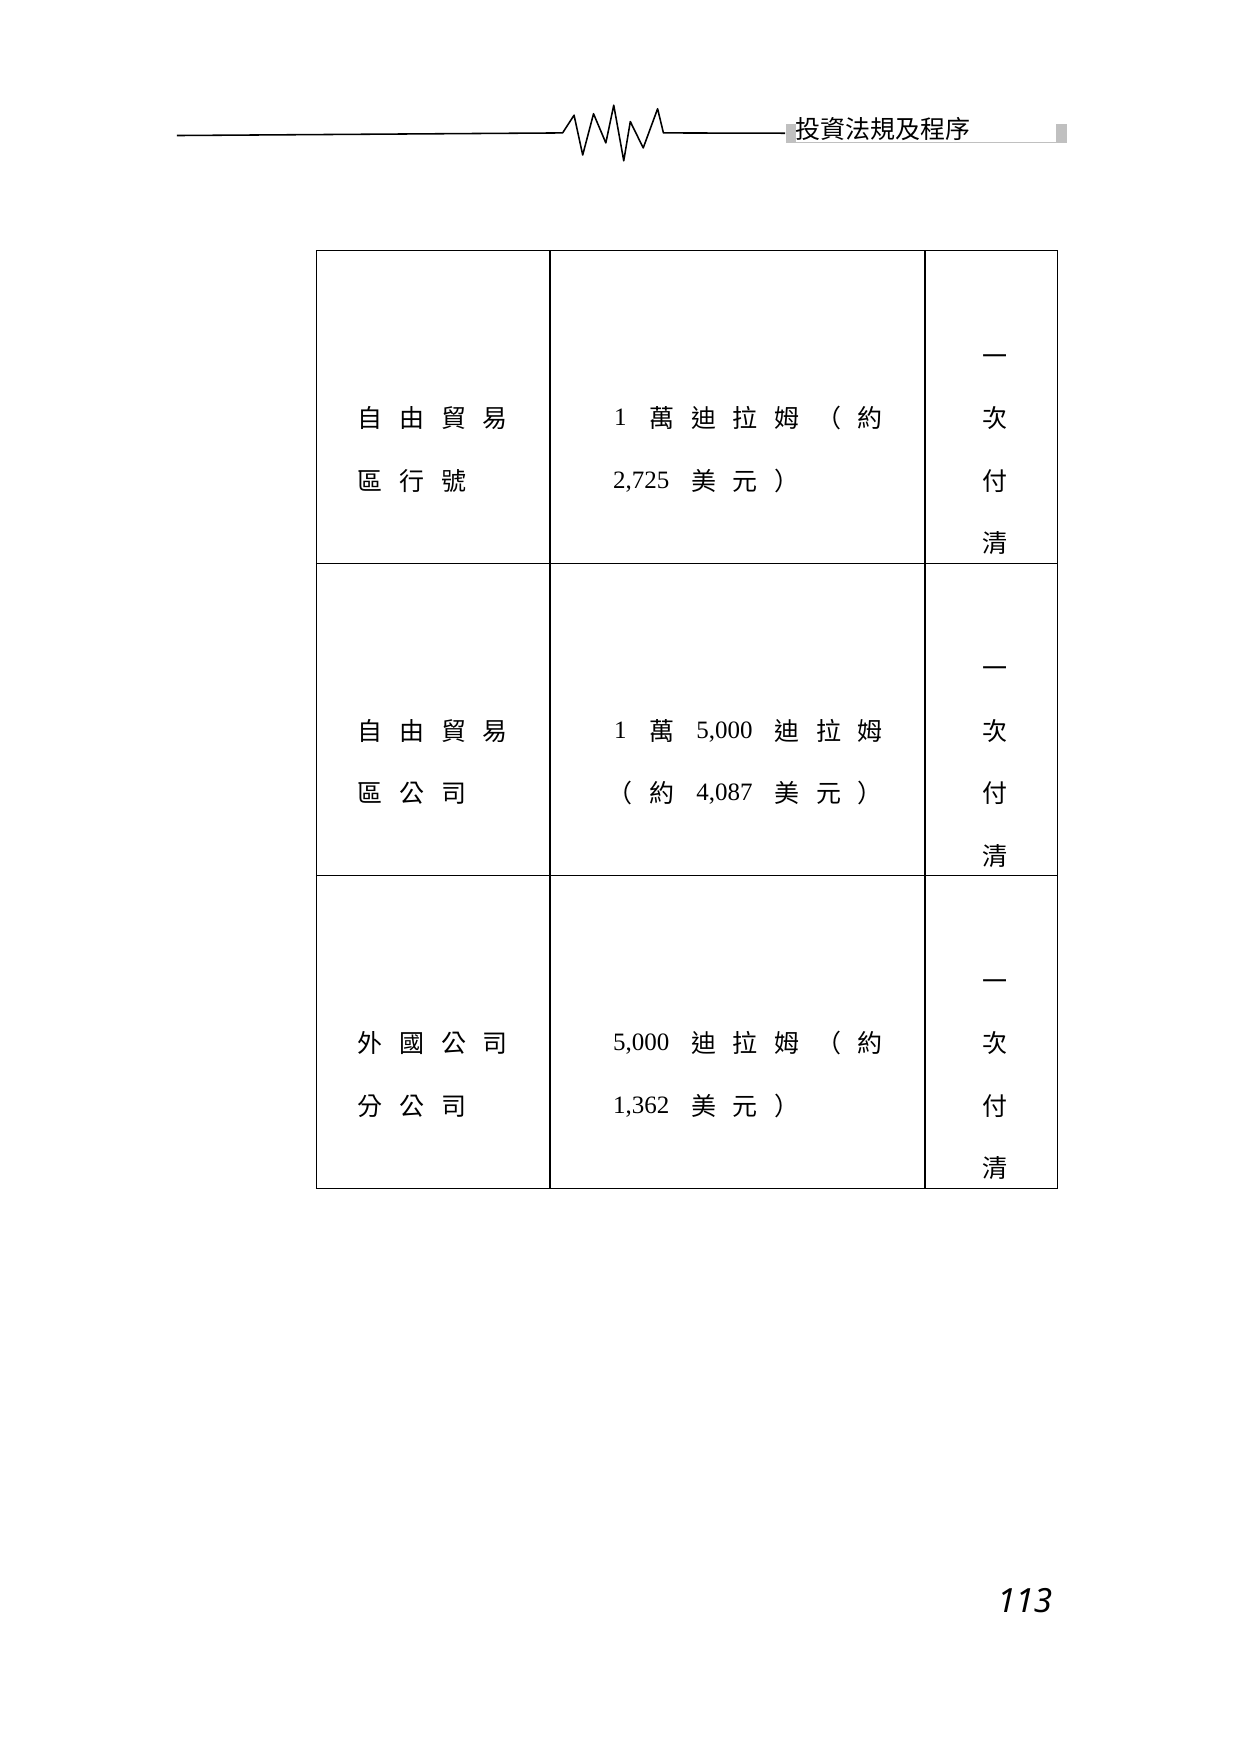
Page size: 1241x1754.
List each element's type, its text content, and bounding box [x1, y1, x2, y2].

table_cell 5,000迪拉姆（約1,362美元） [551, 876, 924, 1188]
table_header 1萬迪拉姆（約2,725美元） [551, 251, 924, 563]
table_cell 外國公司分公司 [317, 876, 549, 1188]
table_cell 一次付清 [926, 564, 1057, 875]
table_header 一次付清 [926, 251, 1057, 563]
table_cell 自由貿易區公司 [317, 564, 549, 875]
table_header 自由貿易區行號 [317, 251, 549, 563]
table_cell 1萬5,000迪拉姆（約4,087美元） [551, 564, 924, 875]
table_cell 一次付清 [926, 876, 1057, 1188]
